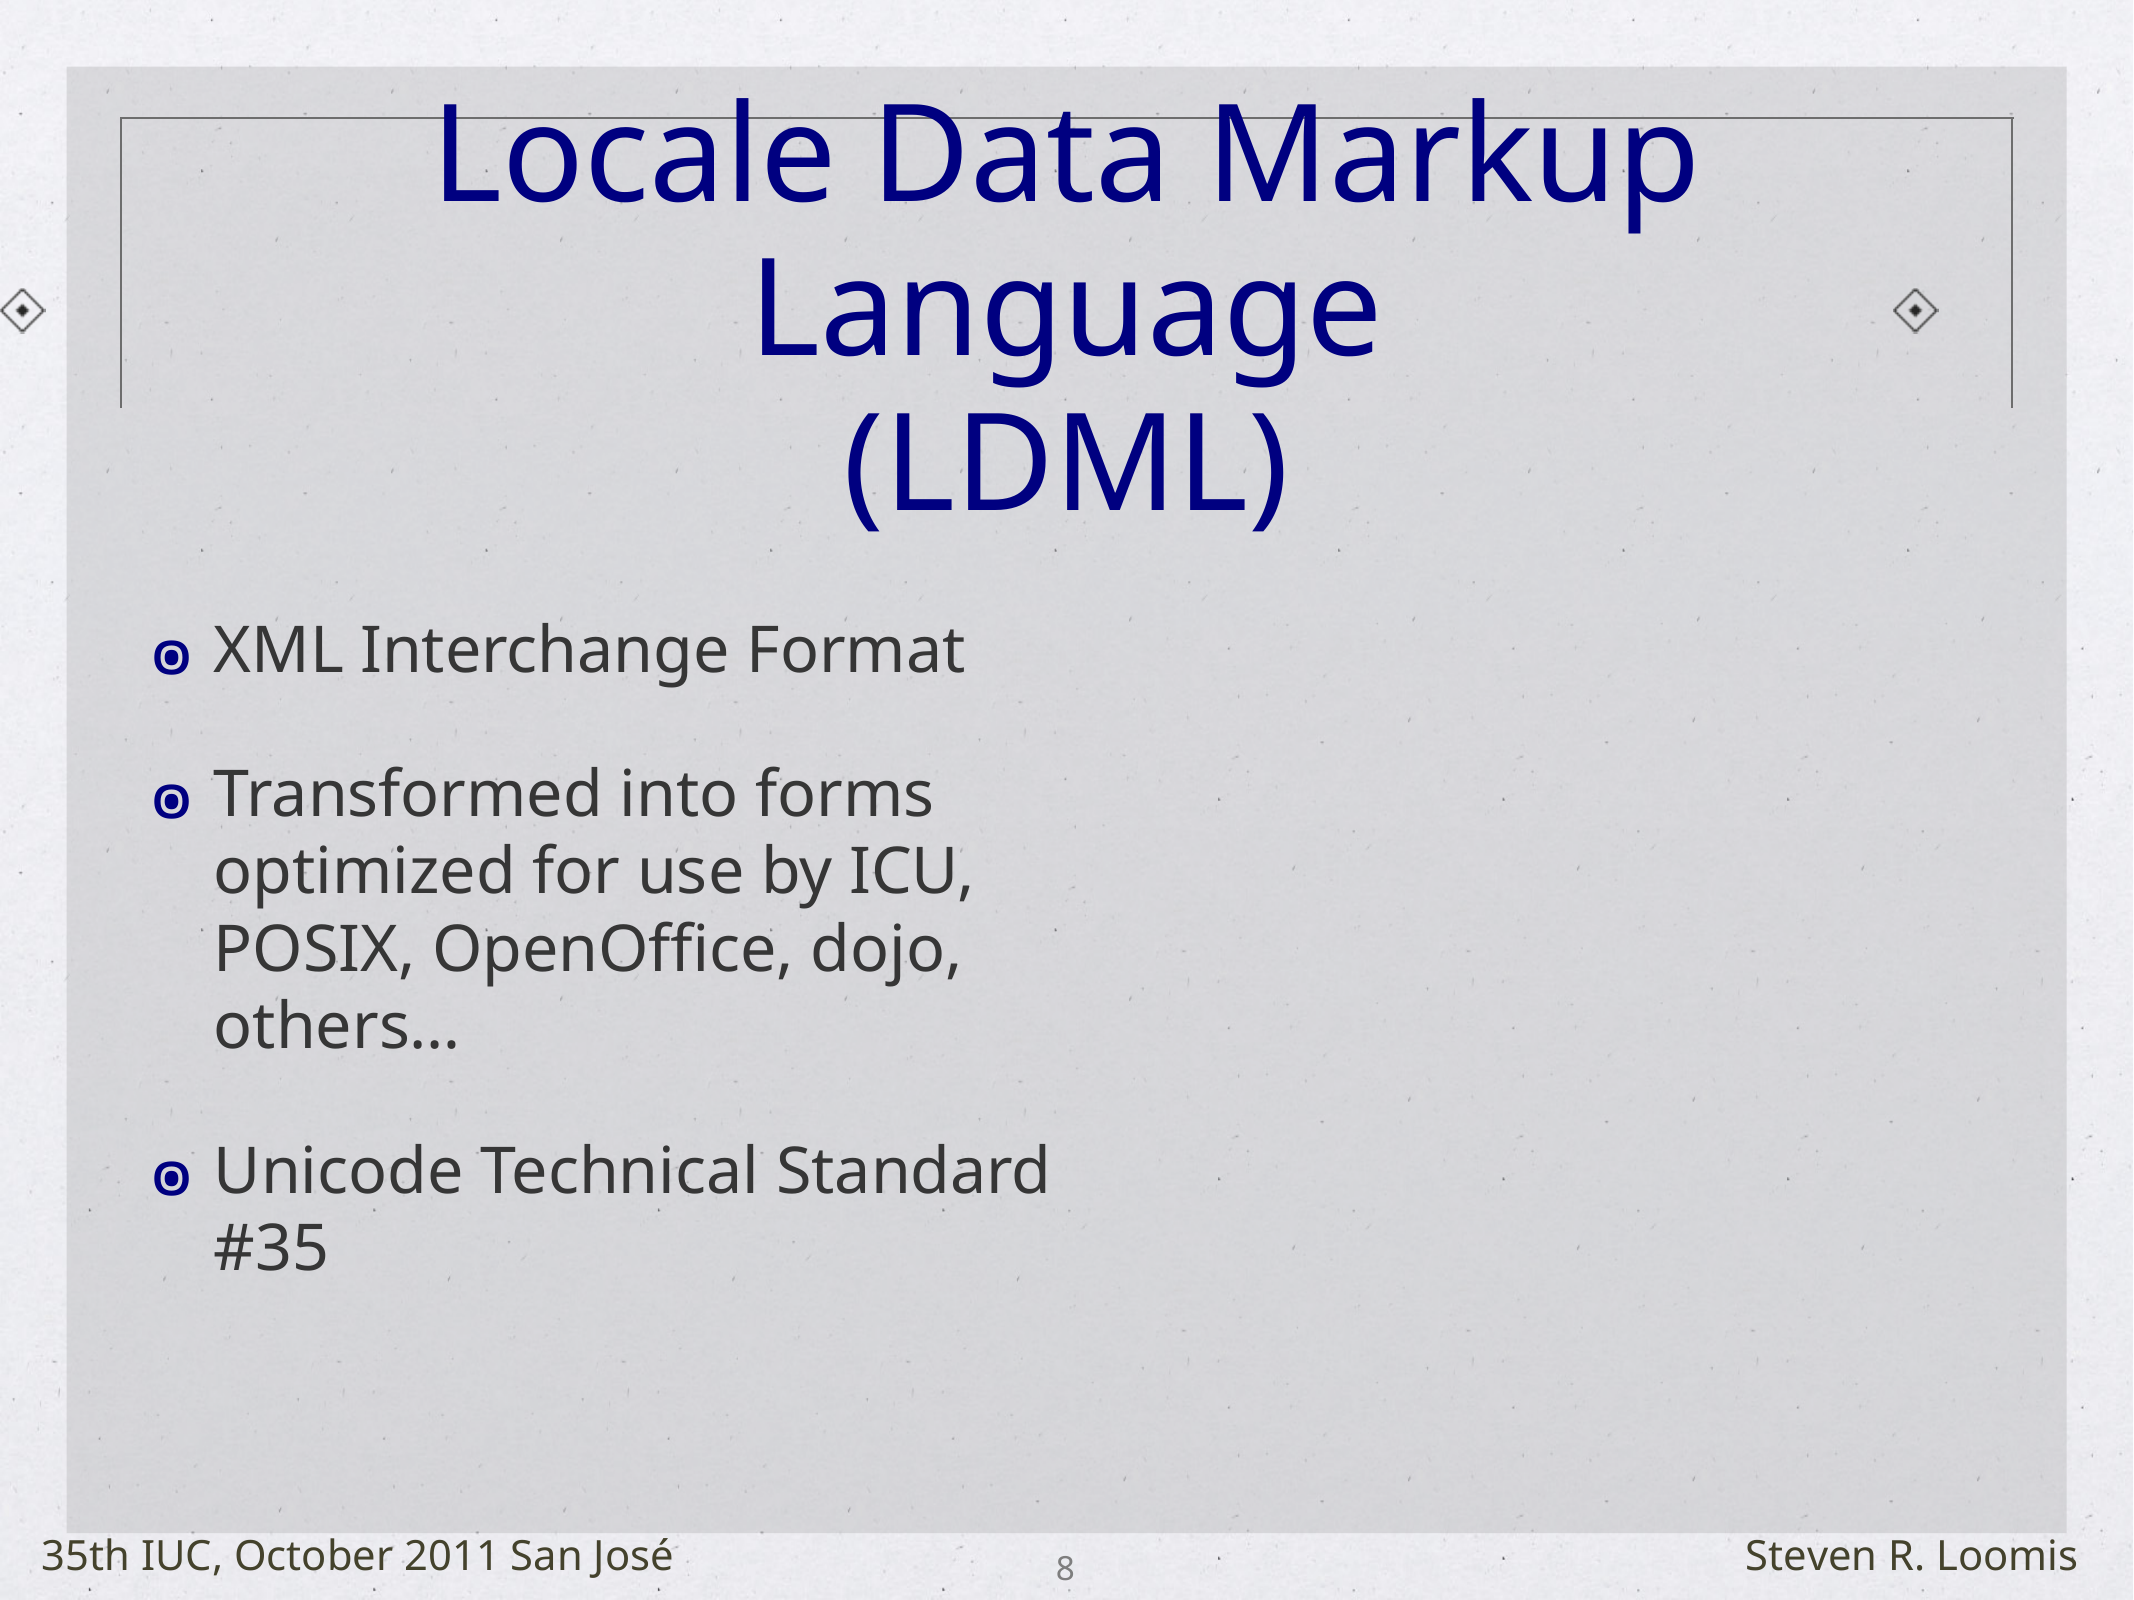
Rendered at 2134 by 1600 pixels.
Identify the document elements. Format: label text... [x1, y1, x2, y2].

picture [0, 0, 2134, 1600]
title Locale Data Markup Language (LDML) [170, 69, 1963, 550]
list XML Interchange Format Transformed into forms optimized for use by ICU, POSIX, OpenOffice, dojo, others… Unicode Technical Standard #35 [141, 489, 1134, 1480]
